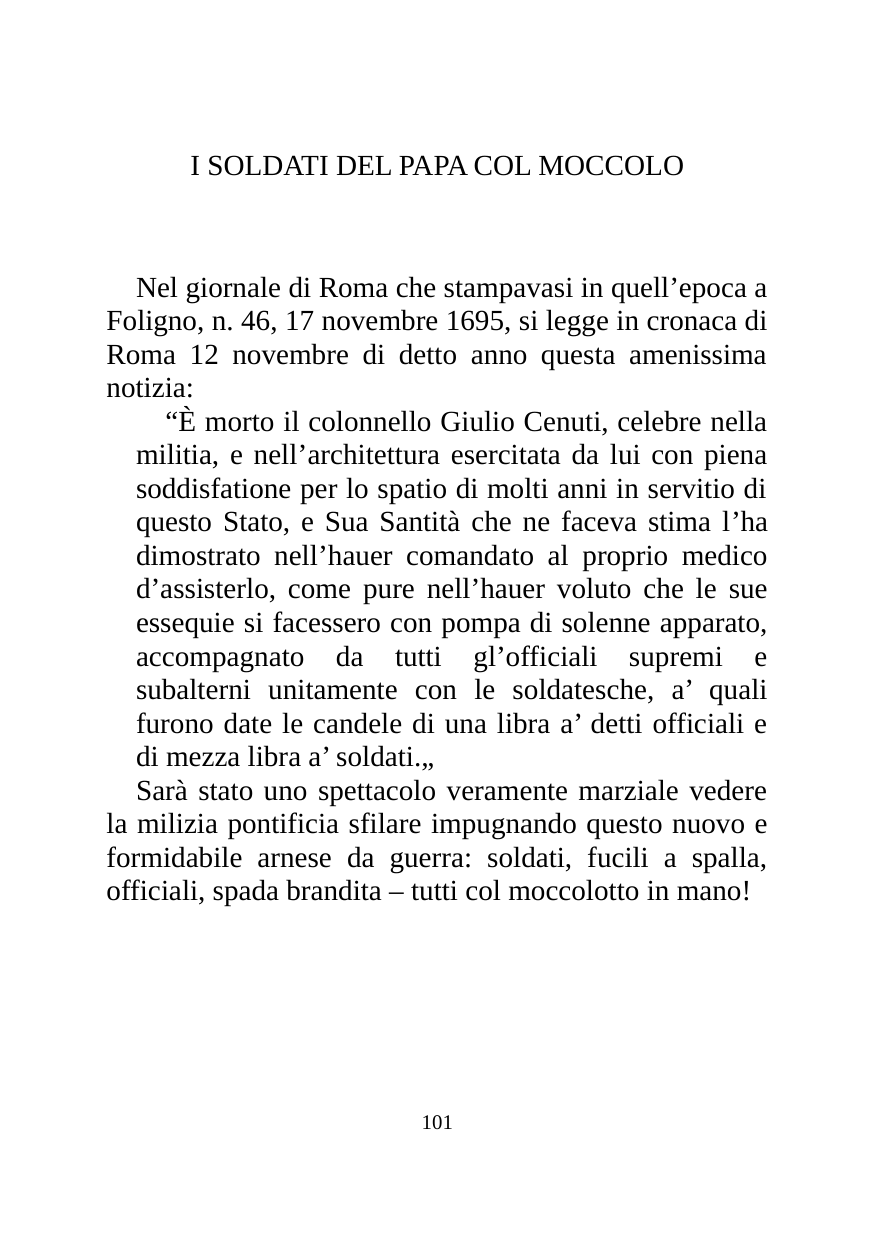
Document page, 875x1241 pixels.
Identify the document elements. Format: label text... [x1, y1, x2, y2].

text “È morto il colonnello Giulio Cenuti, celebre nella militia, e nell’architettura esercitata da lui con piena soddisfatione per lo spatio di molti anni in servitio di questo Stato, e Sua Santità che ne faceva stima l’ha dimostrato nell’hauer comandato al proprio medico d’assisterlo, come pure nell’hauer voluto che le sue essequie si facessero con pompa di solenne apparato, accompagnato da tutti gl’officiali supremi e subalterni unitamente con le soldatesche, a’ quali furono date le candele di una libra a’ detti officiali e di mezza libra a’ soldati.„ [136, 404, 768, 773]
text Sarà stato uno spettacolo veramente marziale vedere la milizia pontificia sfilare impugnando questo nuovo e formidabile arnese da guerra: soldati, fucili a spalla, officiali, spada brandita – tutti col moccolotto in mano! [106, 773, 768, 907]
text Nel giornale di Roma che stampavasi in quell’epoca a Foligno, n. 46, 17 novembre 1695, si legge in cronaca di Roma 12 novembre di detto anno questa amenissima notizia: [106, 270, 768, 404]
subtitle I SOLDATI DEL PAPA COL MOCCOLO [106, 148, 768, 181]
